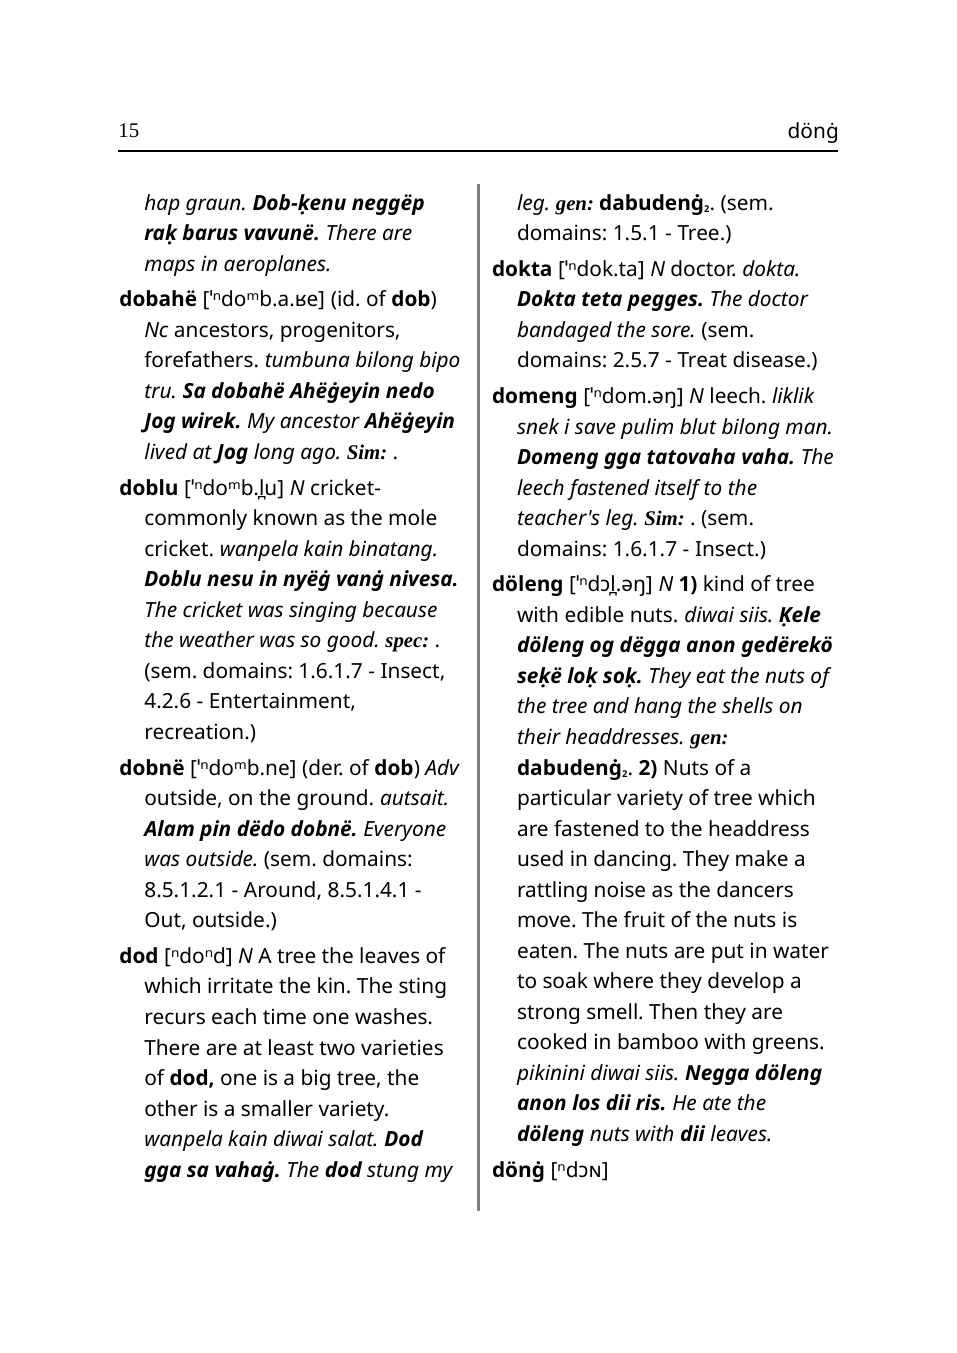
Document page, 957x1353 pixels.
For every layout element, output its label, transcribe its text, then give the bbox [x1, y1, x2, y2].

text leg. gen: dabudenġ2. (sem. domains: 1.5.1 - Tree.) [492, 186, 837, 251]
text döleng [ˈⁿdɔl̪.əŋ] N 1) kind of tree with edible nuts. diwai siis. Ḳele döleng og dëgga anon gedërekö seḳë loḳ soḳ. They eat the nuts of the tree and hang the shells on their headdresses. gen: dabudenġ2. 2) Nuts of a particular variety of tree which are fastened to the headdress used in dancing. They make a rattling noise as the dancers move. The fruit of the nuts is eaten. The nuts are put in water to soak where they develop a strong smell. Then they are cooked in bamboo with greens. pikinini diwai siis. Negga döleng anon los dii ris. He ate the döleng nuts with dii leaves. [492, 566, 837, 1152]
text dokta [ˈⁿdok.ta] N doctor. dokta. Dokta teta pegges. The doctor bandaged the sore. (sem. domains: 2.5.7 - Treat disease.) [492, 251, 837, 378]
text dobnë [ˈⁿdoᵐb.ne] (der. of dob) Adv outside, on the ground. autsait. Alam pin dëdo dobnë. Everyone was outside. (sem. domains: 8.5.1.2.1 - Around, 8.5.1.4.1 - Out, outside.) [119, 749, 465, 938]
text dod [ⁿdoⁿd] N A tree the leaves of which irritate the kin. The sting recurs each time one washes. There are at least two varieties of dod, one is a big tree, the other is a smaller variety. wanpela kain diwai salat. Dod gga sa vahaġ. The dod stung my [119, 938, 465, 1187]
text domeng [ˈⁿdom.əŋ] N leech. liklik snek i save pulim blut bilong man. Domeng gga tatovaha vaha. The leech fastened itself to the teacher's leg. Sim: . (sem. domains: 1.6.1.7 - Insect.) [492, 378, 837, 566]
text hap graun. Dob-ḳenu neggëp raḳ barus vavunë. There are maps in aeroplanes. [119, 186, 465, 281]
text dönġ [ⁿdɔɴ] [492, 1152, 837, 1187]
text doblu [ˈⁿdoᵐb.l̪u] N cricket-commonly known as the mole cricket. wanpela kain binatang. Doblu nesu in nyëġ vanġ nivesa. The cricket was singing because the weather was so good. spec: . (sem. domains: 1.6.1.7 - Insect, 4.2.6 - Entertainment, recreation.) [119, 470, 465, 749]
text dobahë [ˈⁿdoᵐb.a.ʁe] (id. of dob) Nc ancestors, progenitors, forefathers. tumbuna bilong bipo tru. Sa dobahë Ahëġeyin nedo Jog wirek. My ancestor Ahëġeyin lived at Jog long ago. Sim: . [119, 281, 465, 470]
